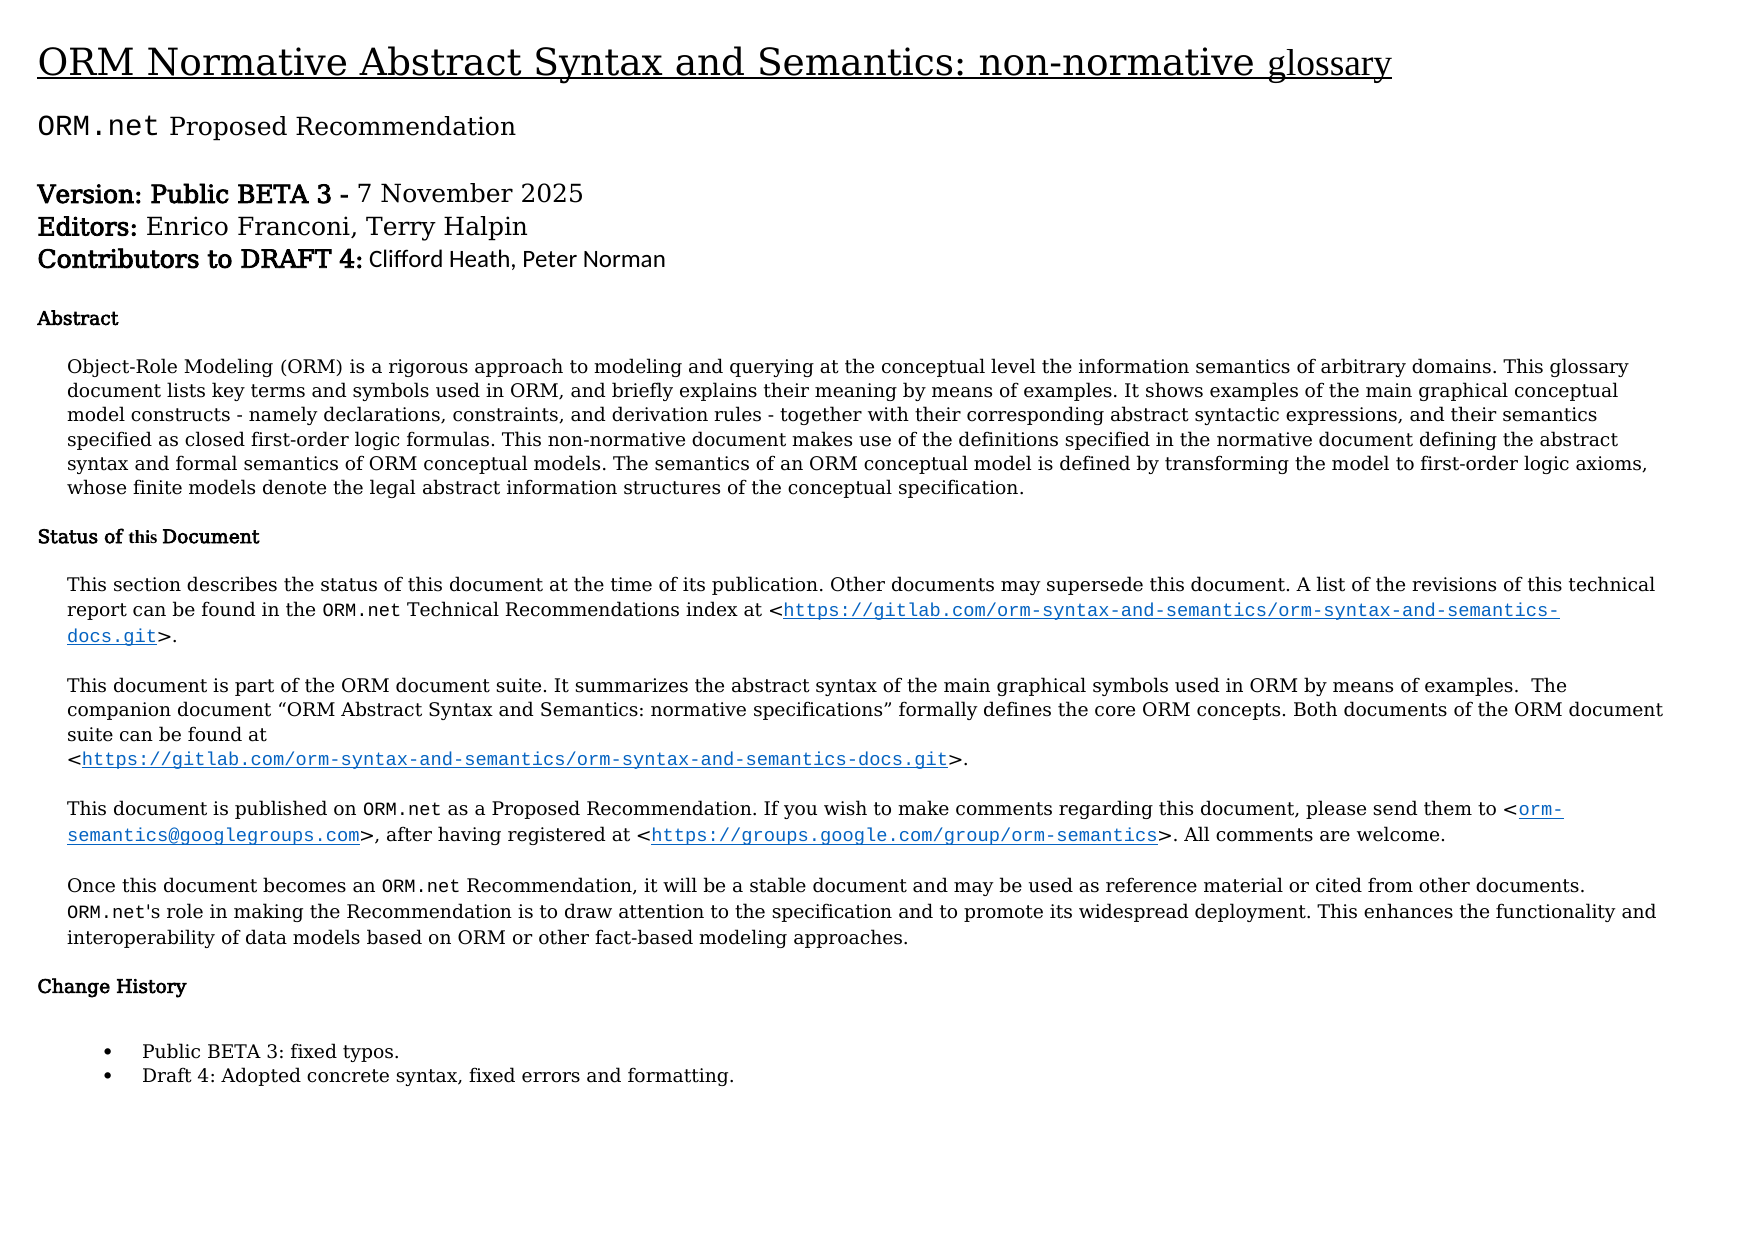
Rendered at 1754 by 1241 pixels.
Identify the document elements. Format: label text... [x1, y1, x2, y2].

text This document is published on ORM.net as a Proposed Recommendation. If you wish to make comments regarding this document, please send them to <orm-semantics@googlegroups.com>, after having registered at <https://groups.google.com/group/orm-semantics>. All comments are welcome. [67, 797, 1669, 847]
subtitle Contributors to DRAFT 4: Clifford Heath, Peter Norman [37, 243, 1669, 274]
list Draft 4: Adopted concrete syntax, fixed errors and formatting. [104, 1064, 1669, 1087]
text Change History [37, 974, 1669, 997]
list Public BETA 3: fixed typos. [104, 1039, 1669, 1062]
text This document is part of the ORM document suite. It summarizes the abstract syntax of the main graphical symbols used in ORM by means of examples. The companion document “ORM Abstract Syntax and Semantics: normative specifications” formally defines the core ORM concepts. Both documents of the ORM document suite can be found at <https://gitlab.com/orm-syntax-and-semantics/orm-syntax-and-semantics-docs.git>. [67, 674, 1669, 771]
text This section describes the status of this document at the time of its publication. Other documents may supersede this document. A list of the revisions of this technical report can be found in the ORM.net Technical Recommendations index at <https://gitlab.com/orm-syntax-and-semantics/orm-syntax-and-semantics-docs.git>. [67, 573, 1669, 648]
text Version: Public BETA 3 - 7 November 2025 Editors: Enrico Franconi, Terry Halpin [37, 178, 1669, 241]
text ORM.net Proposed Recommendation [37, 111, 1669, 144]
text Status of this Document [37, 524, 1669, 547]
text ORM Normative Abstract Syntax and Semantics: non-normative glossary [37, 38, 1669, 83]
text Abstract [37, 306, 1669, 328]
text Once this document becomes an ORM.net Recommendation, it will be a stable document and may be used as reference material or cited from other documents. ORM.net's role in making the Recommendation is to draw attention to the specification and to promote its widespread deployment. This enhances the functionality and interoperability of data models based on ORM or other fact-based modeling approaches. [67, 874, 1669, 948]
text Object-Role Modeling (ORM) is a rigorous approach to modeling and querying at the conceptual level the information semantics of arbitrary domains. This glossary document lists key terms and symbols used in ORM, and briefly explains their meaning by means of examples. It shows examples of the main graphical conceptual model constructs - namely declarations, constraints, and derivation rules - together with their corresponding abstract syntactic expressions, and their semantics specified as closed first-order logic formulas. This non-normative document makes use of the definitions specified in the normative document defining the abstract syntax and formal semantics of ORM conceptual models. The semantics of an ORM conceptual model is defined by transforming the model to first-order logic axioms, whose finite models denote the legal abstract information structures of the conceptual specification. [67, 354, 1669, 498]
